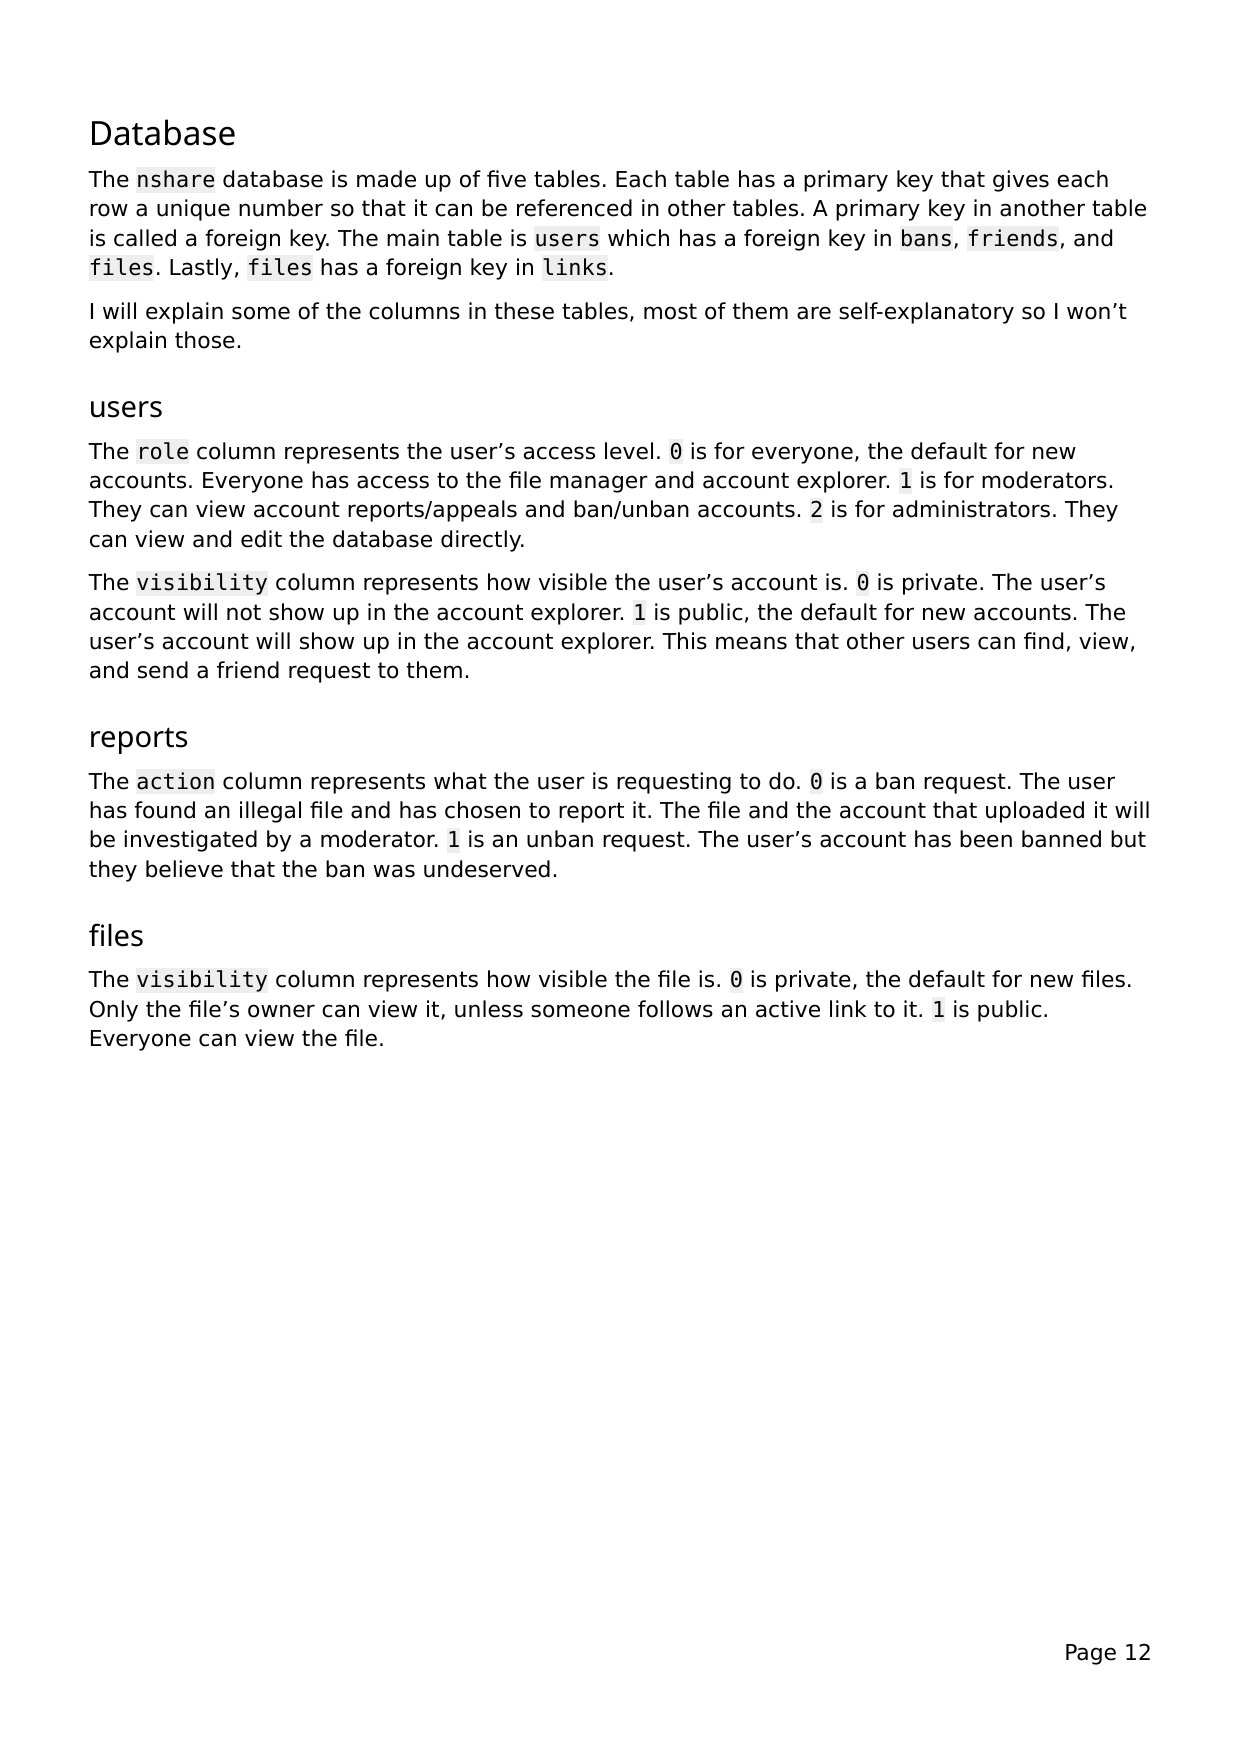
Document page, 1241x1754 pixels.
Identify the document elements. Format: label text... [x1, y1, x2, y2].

subtitle files [88, 915, 1152, 955]
text The role column represents the user’s access level. 0 is for everyone, the default for new accounts. Everyone has access to the file manager and account explorer. 1 is for moderators. They can view account reports/appeals and ban/unban accounts. 2 is for administrators. They can view and edit the database directly. [88, 439, 1152, 552]
text The visibility column represents how visible the file is. 0 is private, the default for new files. Only the file’s owner can view it, unless someone follows an active link to it. 1 is public. Everyone can view the file. [88, 967, 1152, 1051]
subtitle reports [88, 717, 1152, 756]
text The visibility column represents how visible the user’s account is. 0 is private. The user’s account will not show up in the account explorer. 1 is public, the default for new accounts. The user’s account will show up in the account explorer. This means that other users can find, view, and send a friend request to them. [88, 571, 1152, 684]
text The action column represents what the user is requesting to do. 0 is a ban request. The user has found an illegal file and has chosen to report it. The file and the account that uploaded it will be investigated by a moderator. 1 is an unban request. The user’s account has been banned but they believe that the ban was undeserved. [88, 769, 1152, 882]
subtitle Database [88, 109, 1152, 155]
subtitle users [88, 387, 1152, 426]
text The nshare database is made up of five tables. Each table has a primary key that gives each row a unique number so that it can be referenced in other tables. A primary key in another table is called a foreign key. The main table is users which has a foreign key in bans, friends, and files. Lastly, files has a foreign key in links. [88, 167, 1152, 281]
text I will explain some of the columns in these tables, most of them are self-explanatory so I won’t explain those. [88, 299, 1152, 354]
